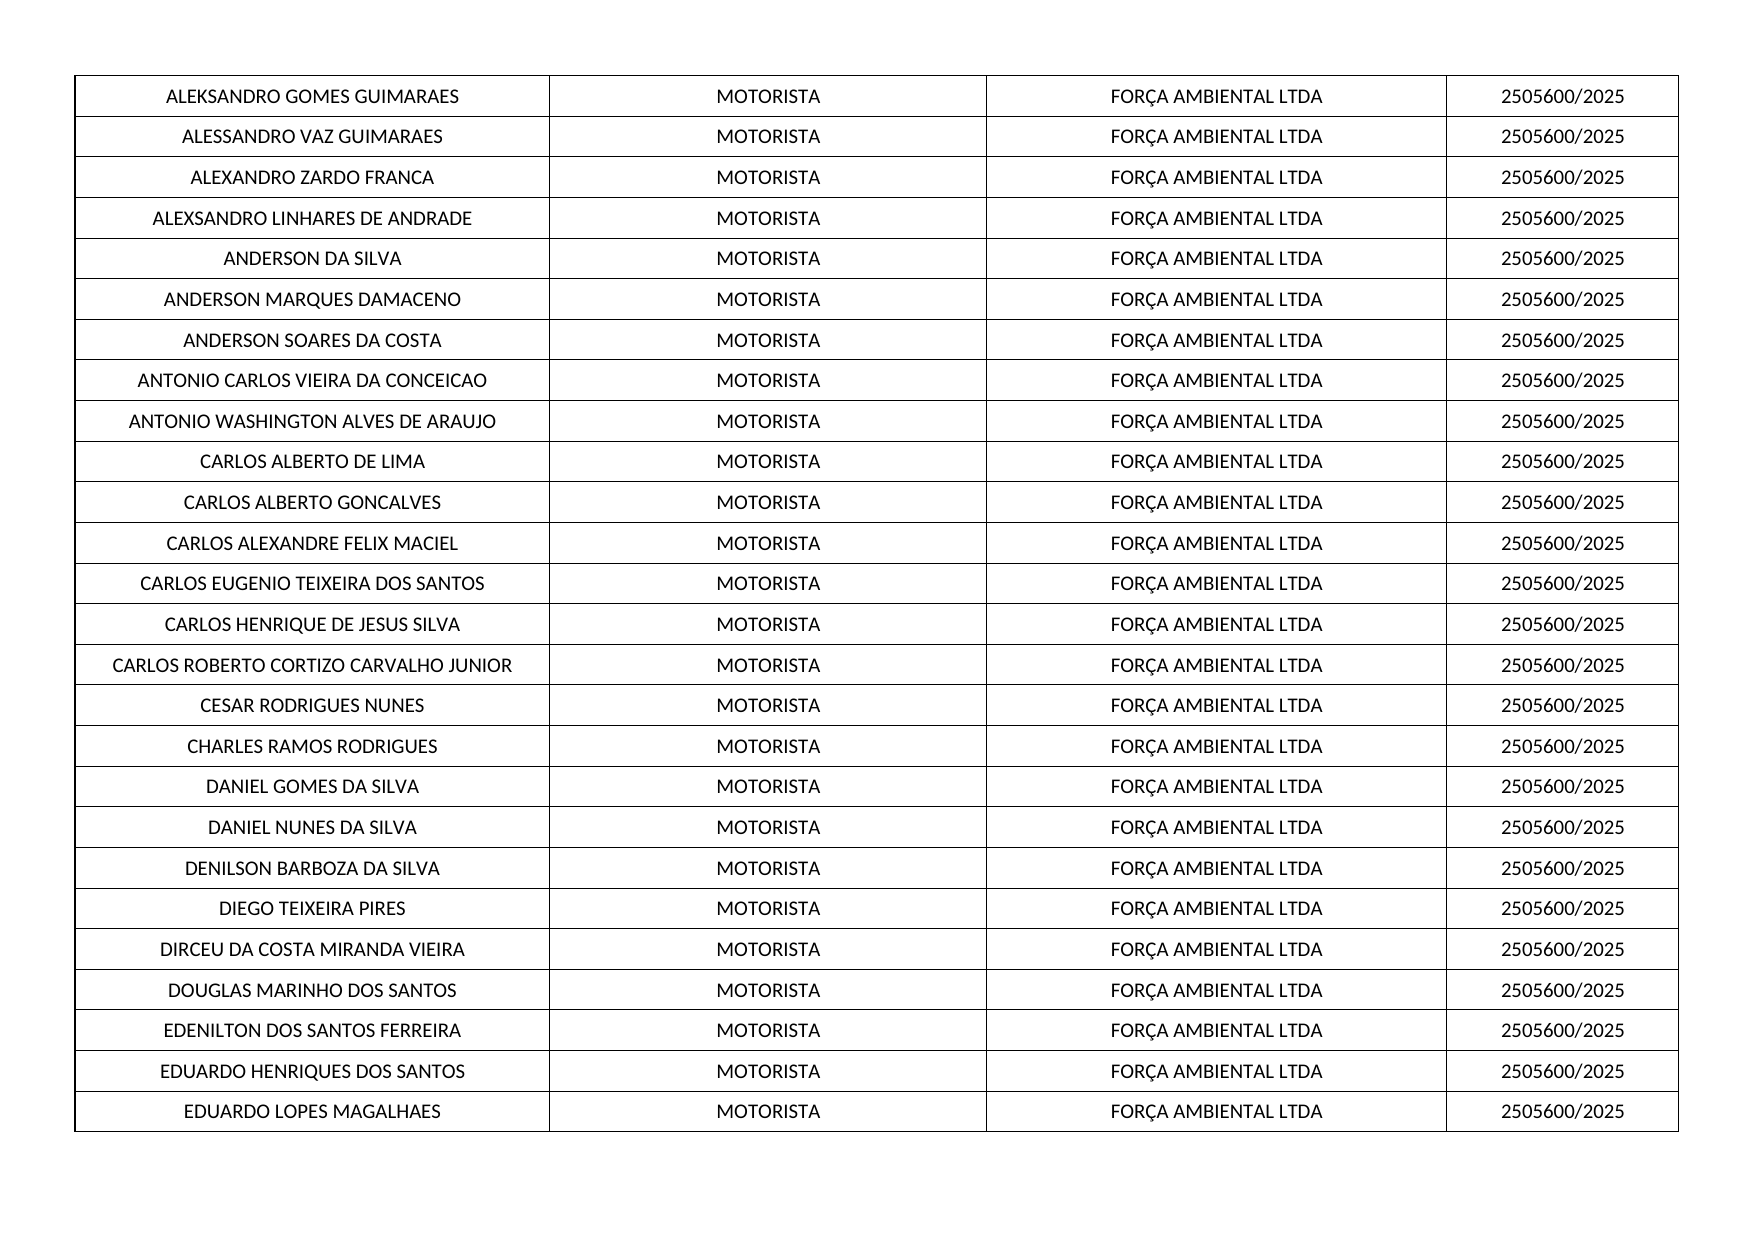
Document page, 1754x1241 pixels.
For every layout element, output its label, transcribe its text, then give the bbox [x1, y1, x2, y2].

table_cell 2505600/2025 [1447, 198, 1678, 237]
table_cell MOTORISTA [550, 1051, 986, 1091]
table_cell FORÇA AMBIENTAL LTDA [987, 442, 1446, 481]
table_cell 2505600/2025 [1447, 848, 1678, 887]
table_cell MOTORISTA [550, 929, 986, 969]
table_cell CARLOS ALBERTO GONCALVES [76, 482, 549, 522]
table_cell MOTORISTA [550, 76, 986, 116]
table_cell MOTORISTA [550, 482, 986, 522]
table_cell MOTORISTA [550, 1010, 986, 1050]
table_cell FORÇA AMBIENTAL LTDA [987, 970, 1446, 1009]
table_cell 2505600/2025 [1447, 604, 1678, 644]
table_cell 2505600/2025 [1447, 1010, 1678, 1050]
table_cell FORÇA AMBIENTAL LTDA [987, 564, 1446, 603]
table_cell ANTONIO WASHINGTON ALVES DE ARAUJO [76, 401, 549, 441]
table_cell MOTORISTA [550, 848, 986, 887]
table_cell MOTORISTA [550, 767, 986, 806]
table_cell MOTORISTA [550, 157, 986, 197]
table_cell 2505600/2025 [1447, 320, 1678, 359]
table_cell FORÇA AMBIENTAL LTDA [987, 604, 1446, 644]
table_cell ANTONIO CARLOS VIEIRA DA CONCEICAO [76, 360, 549, 400]
table_cell FORÇA AMBIENTAL LTDA [987, 1092, 1446, 1131]
table_cell FORÇA AMBIENTAL LTDA [987, 726, 1446, 766]
table_cell FORÇA AMBIENTAL LTDA [987, 1010, 1446, 1050]
table_cell FORÇA AMBIENTAL LTDA [987, 767, 1446, 806]
table_cell 2505600/2025 [1447, 76, 1678, 116]
table_cell MOTORISTA [550, 523, 986, 562]
table_cell FORÇA AMBIENTAL LTDA [987, 685, 1446, 725]
table_cell FORÇA AMBIENTAL LTDA [987, 279, 1446, 319]
table_cell CARLOS ALBERTO DE LIMA [76, 442, 549, 481]
table_cell MOTORISTA [550, 401, 986, 441]
table_cell MOTORISTA [550, 279, 986, 319]
table_cell FORÇA AMBIENTAL LTDA [987, 848, 1446, 887]
table_cell MOTORISTA [550, 889, 986, 928]
table_cell FORÇA AMBIENTAL LTDA [987, 482, 1446, 522]
table_cell 2505600/2025 [1447, 279, 1678, 319]
table_cell DANIEL NUNES DA SILVA [76, 807, 549, 847]
table_cell ANDERSON SOARES DA COSTA [76, 320, 549, 359]
table_cell FORÇA AMBIENTAL LTDA [987, 889, 1446, 928]
table_cell DOUGLAS MARINHO DOS SANTOS [76, 970, 549, 1009]
table_cell MOTORISTA [550, 604, 986, 644]
table_cell ALEXSANDRO LINHARES DE ANDRADE [76, 198, 549, 237]
table_cell FORÇA AMBIENTAL LTDA [987, 929, 1446, 969]
table_cell CESAR RODRIGUES NUNES [76, 685, 549, 725]
table_cell EDUARDO LOPES MAGALHAES [76, 1092, 549, 1131]
table_cell 2505600/2025 [1447, 360, 1678, 400]
table_cell ALEXANDRO ZARDO FRANCA [76, 157, 549, 197]
table_cell DIRCEU DA COSTA MIRANDA VIEIRA [76, 929, 549, 969]
table_cell FORÇA AMBIENTAL LTDA [987, 239, 1446, 278]
table_cell MOTORISTA [550, 970, 986, 1009]
table_cell 2505600/2025 [1447, 117, 1678, 156]
table_cell MOTORISTA [550, 807, 986, 847]
table_cell 2505600/2025 [1447, 1092, 1678, 1131]
table_cell MOTORISTA [550, 726, 986, 766]
table_cell 2505600/2025 [1447, 889, 1678, 928]
table_cell MOTORISTA [550, 685, 986, 725]
table_cell CARLOS HENRIQUE DE JESUS SILVA [76, 604, 549, 644]
table_cell ALEKSANDRO GOMES GUIMARAES [76, 76, 549, 116]
table_cell CARLOS ALEXANDRE FELIX MACIEL [76, 523, 549, 562]
table_cell 2505600/2025 [1447, 1051, 1678, 1091]
table_cell DANIEL GOMES DA SILVA [76, 767, 549, 806]
table_cell FORÇA AMBIENTAL LTDA [987, 807, 1446, 847]
table_cell FORÇA AMBIENTAL LTDA [987, 157, 1446, 197]
table_cell MOTORISTA [550, 442, 986, 481]
table_cell 2505600/2025 [1447, 239, 1678, 278]
table_cell FORÇA AMBIENTAL LTDA [987, 76, 1446, 116]
table_cell 2505600/2025 [1447, 685, 1678, 725]
table_cell MOTORISTA [550, 645, 986, 684]
table_cell FORÇA AMBIENTAL LTDA [987, 360, 1446, 400]
table_cell FORÇA AMBIENTAL LTDA [987, 320, 1446, 359]
table_cell FORÇA AMBIENTAL LTDA [987, 645, 1446, 684]
table_cell 2505600/2025 [1447, 442, 1678, 481]
table_cell CARLOS ROBERTO CORTIZO CARVALHO JUNIOR [76, 645, 549, 684]
table_cell 2505600/2025 [1447, 645, 1678, 684]
table_cell MOTORISTA [550, 117, 986, 156]
table_cell CARLOS EUGENIO TEIXEIRA DOS SANTOS [76, 564, 549, 603]
table_cell 2505600/2025 [1447, 970, 1678, 1009]
table_cell MOTORISTA [550, 360, 986, 400]
table_cell ALESSANDRO VAZ GUIMARAES [76, 117, 549, 156]
table_cell CHARLES RAMOS RODRIGUES [76, 726, 549, 766]
table_cell EDENILTON DOS SANTOS FERREIRA [76, 1010, 549, 1050]
table_cell DENILSON BARBOZA DA SILVA [76, 848, 549, 887]
table_cell 2505600/2025 [1447, 564, 1678, 603]
table_cell MOTORISTA [550, 320, 986, 359]
table_cell MOTORISTA [550, 1092, 986, 1131]
table_cell FORÇA AMBIENTAL LTDA [987, 117, 1446, 156]
table_cell 2505600/2025 [1447, 929, 1678, 969]
table_cell FORÇA AMBIENTAL LTDA [987, 523, 1446, 562]
table_cell FORÇA AMBIENTAL LTDA [987, 1051, 1446, 1091]
table_cell 2505600/2025 [1447, 807, 1678, 847]
table_cell 2505600/2025 [1447, 157, 1678, 197]
table_cell 2505600/2025 [1447, 523, 1678, 562]
table_cell ANDERSON MARQUES DAMACENO [76, 279, 549, 319]
table_cell FORÇA AMBIENTAL LTDA [987, 198, 1446, 237]
table_cell 2505600/2025 [1447, 726, 1678, 766]
table_cell MOTORISTA [550, 239, 986, 278]
table_cell DIEGO TEIXEIRA PIRES [76, 889, 549, 928]
table_cell 2505600/2025 [1447, 482, 1678, 522]
table_cell 2505600/2025 [1447, 767, 1678, 806]
table_cell FORÇA AMBIENTAL LTDA [987, 401, 1446, 441]
table_cell MOTORISTA [550, 564, 986, 603]
table_cell MOTORISTA [550, 198, 986, 237]
table_cell ANDERSON DA SILVA [76, 239, 549, 278]
table_cell 2505600/2025 [1447, 401, 1678, 441]
table_cell EDUARDO HENRIQUES DOS SANTOS [76, 1051, 549, 1091]
